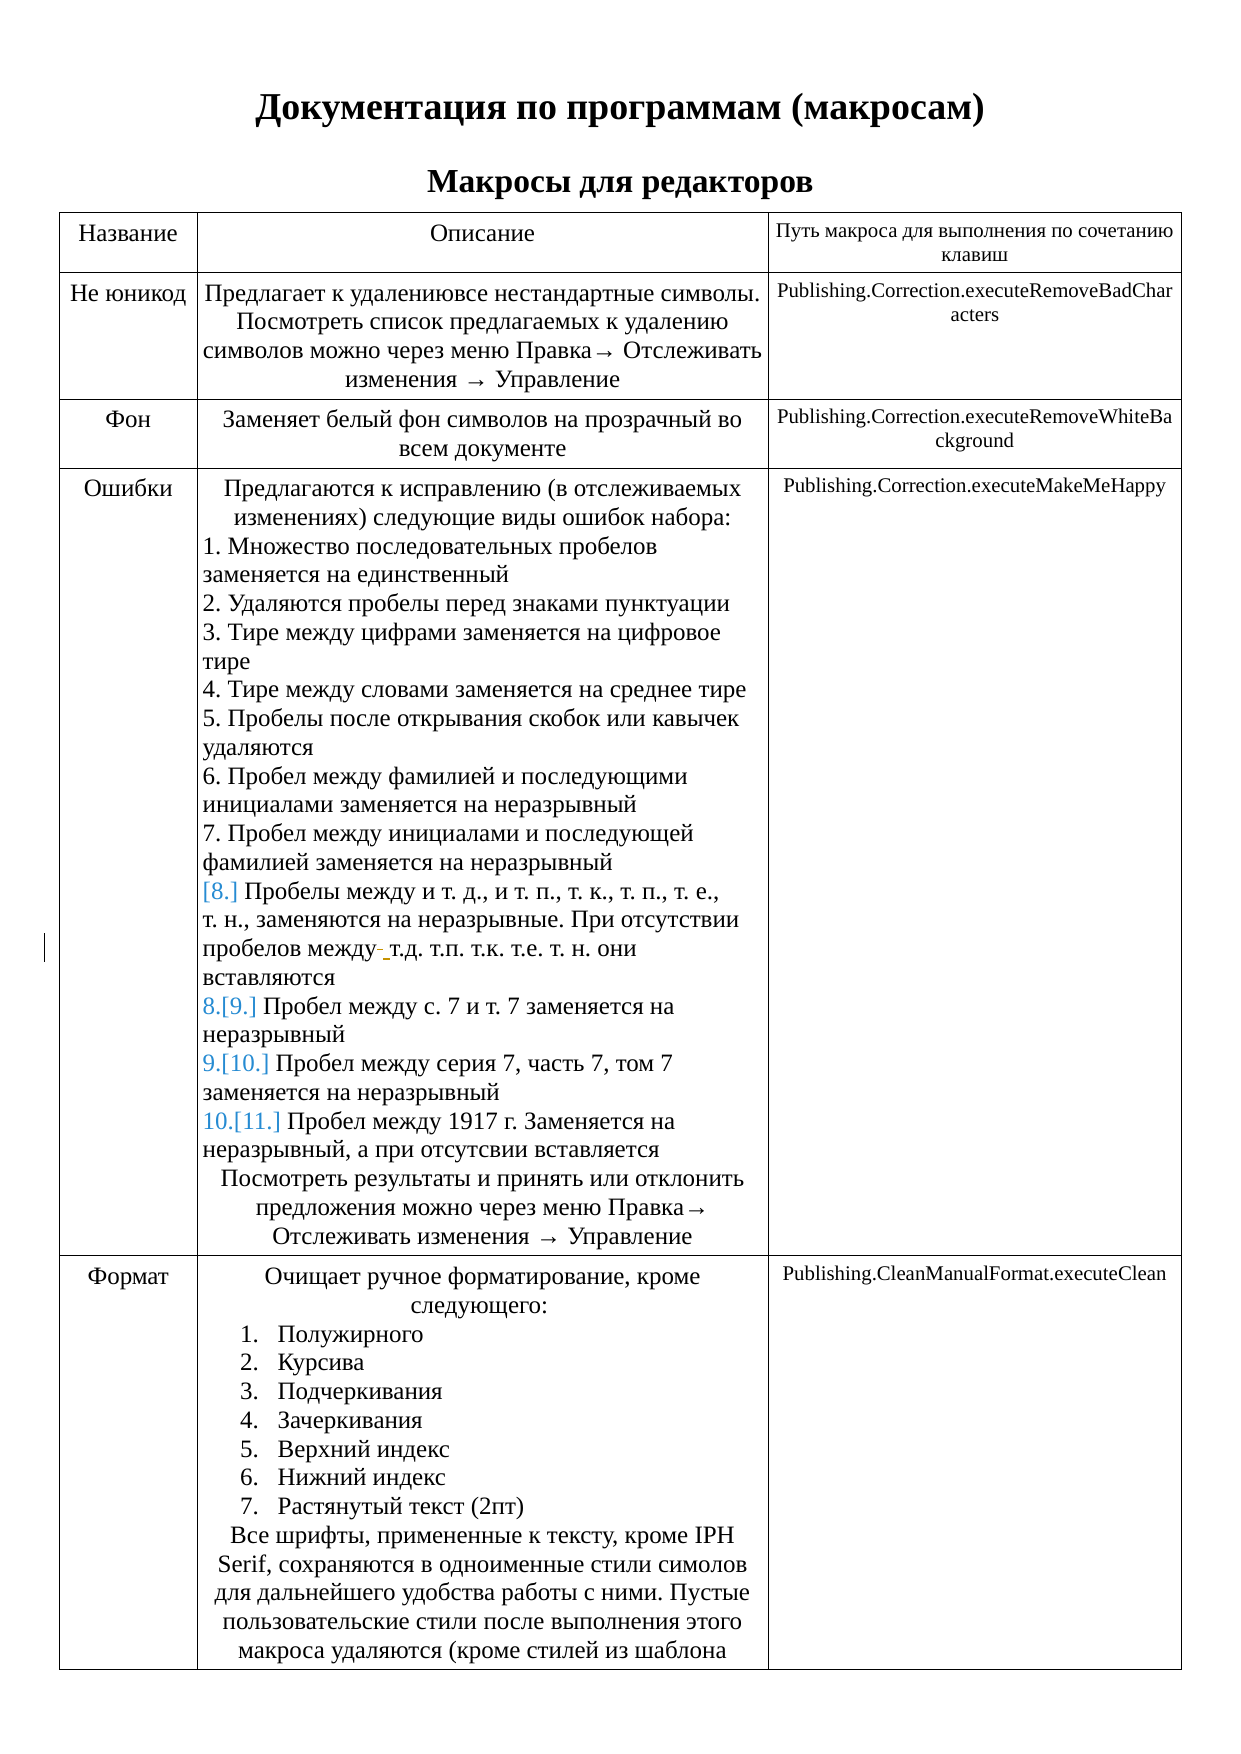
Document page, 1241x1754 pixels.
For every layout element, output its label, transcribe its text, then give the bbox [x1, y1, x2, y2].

table_cell Предлагаются к исправлению (в отслеживаемых изменениях) следующие виды ошибок набора: Множество последовательных пробелов заменяется на единственный Удаляются пробелы перед знаками пунктуации Тире между цифрами заменяется на цифровое тире Тире между словами заменяется на среднее тире Пробелы после открывания скобок или кавычек удаляются Пробел между фамилией и последующими инициалами заменяется на неразрывный Пробел между инициалами и последующей фамилией заменяется на неразрывный Пробелы между и т. д., и т. п., т. к., т. п., т. е., т. н., заменяются на неразрывные. При отсутствии пробелов между т.д. т.п. т.к. т.е. т. н. они вставляются Пробел между с. 7 и т. 7 заменяется на неразрывный Пробел между серия 7, часть 7, том 7 заменяется на неразрывный Пробел между 1917 г. Заменяется на неразрывный, а при отсутсвии вставляется Посмотреть результаты и принять или отклонить предложения можно через меню Правка→ Отслеживать изменения → Управление [198, 469, 768, 1255]
table_cell Фон [60, 400, 197, 467]
table_cell Publishing.CleanManualFormat.executeClean [769, 1256, 1181, 1669]
table_cell Формат [60, 1256, 197, 1669]
table_header Название [60, 213, 197, 272]
table_cell Ошибки [60, 469, 197, 1255]
table_cell Publishing.Correction.executeRemoveBadCharacters [769, 273, 1181, 398]
subtitle Документация по программам (макросам) [59, 84, 1181, 128]
table_cell Publishing.Correction.executeRemoveWhiteBackground [769, 400, 1181, 467]
table_cell Заменяет белый фон символов на прозрачный во всем документе [198, 400, 768, 467]
table_cell Очищает ручное форматирование, кроме следующего: Полужирного Курсива Подчеркивания Зачеркивания Верхний индекс Нижний индекс Растянутый текст (2пт) Все шрифты, примененные к тексту, кроме IPH Serif, сохраняются в одноименные стили симолов для дальнейшего удобства работы с ними. Пустые пользовательские стили после выполнения этого макроса удаляются (кроме стилей из шаблона [198, 1256, 768, 1669]
subtitle Макросы для редакторов [59, 161, 1181, 200]
table_cell Не юникод [60, 273, 197, 398]
table_header Описание [198, 213, 768, 272]
table_header Путь макроса для выполнения по сочетанию клавиш [769, 213, 1181, 272]
table_cell Publishing.Correction.executeMakeMeHappy [769, 469, 1181, 1255]
table_cell Предлагает к удалениювсе нестандартные символы. Посмотреть список предлагаемых к удалению символов можно через меню Правка→ Отслеживать изменения → Управление [198, 273, 768, 398]
